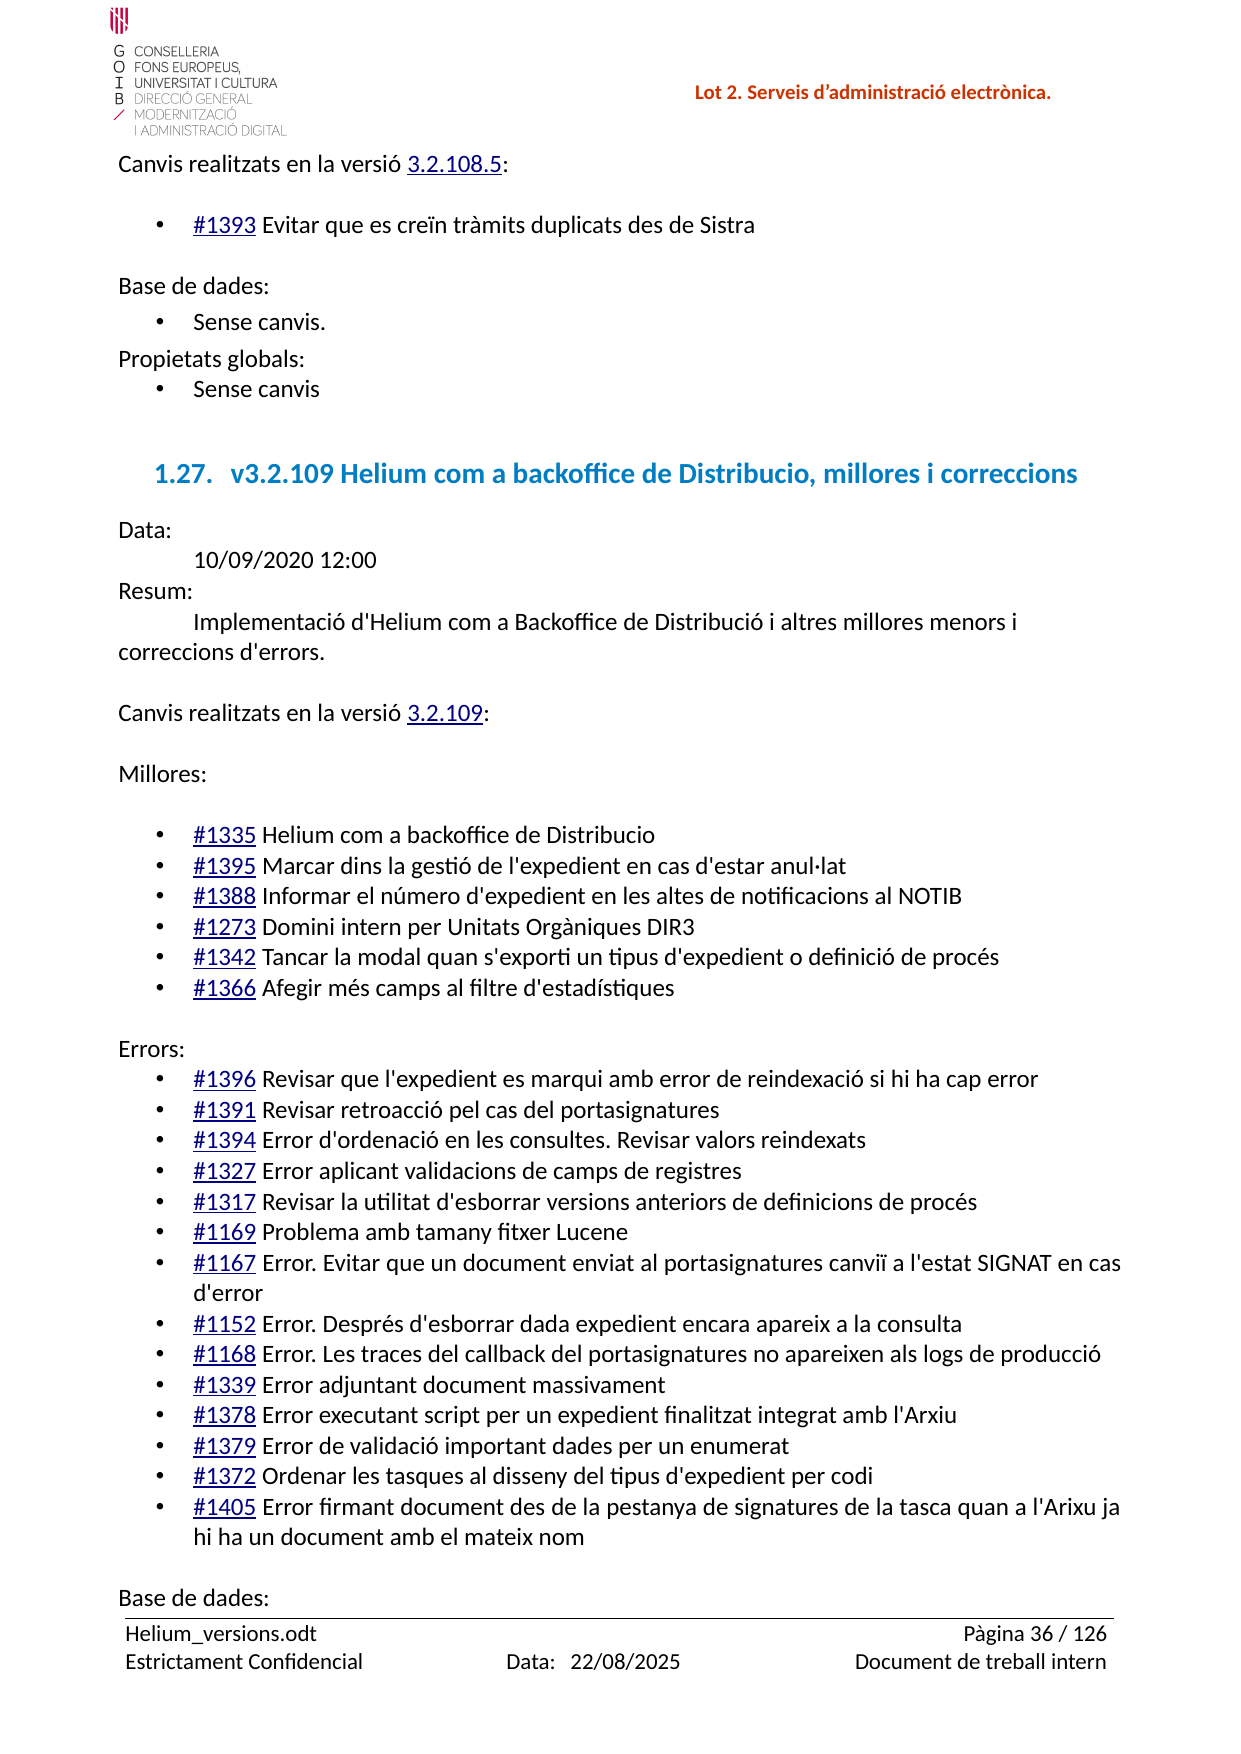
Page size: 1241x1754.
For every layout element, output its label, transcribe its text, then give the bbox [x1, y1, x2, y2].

list #1168 Error. Les traces del callback del portasignatures no apareixen als logs de producció [156, 1338, 1122, 1369]
list #1394 Error d'ordenació en les consultes. Revisar valors reindexats [156, 1124, 1122, 1155]
list Sense canvis [156, 373, 1122, 404]
list #1169 Problema amb tamany fitxer Lucene [156, 1216, 1122, 1247]
text Implementació d'Helium com a Backoffice de Distribució i altres millores menors i correccions d'errors. [118, 606, 1122, 667]
text Resum: [118, 575, 1122, 606]
list #1396 Revisar que l'expedient es marqui amb error de reindexació si hi ha cap error [156, 1063, 1122, 1094]
list Sense canvis. [156, 306, 1122, 337]
list #1391 Revisar retroacció pel cas del portasignatures [156, 1094, 1122, 1124]
text Base de dades: [118, 270, 1122, 300]
list #1372 Ordenar les tasques al disseny del tipus d'expedient per codi [156, 1460, 1122, 1491]
text Millores: [118, 758, 1122, 789]
text Canvis realitzats en la versió 3.2.109: [118, 697, 1122, 728]
list #1393 Evitar que es creïn tràmits duplicats des de Sistra [156, 209, 1122, 239]
list #1339 Error adjuntant document massivament [156, 1369, 1122, 1399]
list #1366 Afegir més camps al filtre d'estadístiques [156, 972, 1122, 1002]
list #1378 Error executant script per un expedient finalitzat integrat amb l'Arxiu [156, 1399, 1122, 1430]
text 10/09/2020 12:00 [118, 545, 1122, 575]
picture [100, 0, 297, 144]
subtitle v3.2.109 Helium com a backoffice de Distribucio, millores i correccions [153, 455, 1122, 491]
text Base de dades: [118, 1582, 1122, 1613]
list #1388 Informar el número d'expedient en les altes de notificacions al NOTIB [156, 880, 1122, 911]
list #1273 Domini intern per Unitats Orgàniques DIR3 [156, 911, 1122, 941]
text Errors: [118, 1033, 1122, 1063]
list #1405 Error firmant document des de la pestanya de signatures de la tasca quan a l'Arixu ja hi ha un document amb el mateix nom [156, 1491, 1122, 1552]
text Data: [118, 514, 1122, 545]
list #1379 Error de validació important dades per un enumerat [156, 1430, 1122, 1460]
list #1342 Tancar la modal quan s'exporti un tipus d'expedient o definició de procés [156, 941, 1122, 972]
list #1395 Marcar dins la gestió de l'expedient en cas d'estar anul·lat [156, 850, 1122, 880]
list #1167 Error. Evitar que un document enviat al portasignatures canviï a l'estat SIGNAT en cas d'error [156, 1247, 1122, 1308]
list #1335 Helium com a backoffice de Distribucio [156, 819, 1122, 850]
text Canvis realitzats en la versió 3.2.108.5: [118, 148, 1122, 178]
list #1317 Revisar la utilitat d'esborrar versions anteriors de definicions de procés [156, 1186, 1122, 1216]
text Propietats globals: [118, 343, 1122, 373]
list #1152 Error. Després d'esborrar dada expedient encara apareix a la consulta [156, 1308, 1122, 1338]
list #1327 Error aplicant validacions de camps de registres [156, 1155, 1122, 1186]
